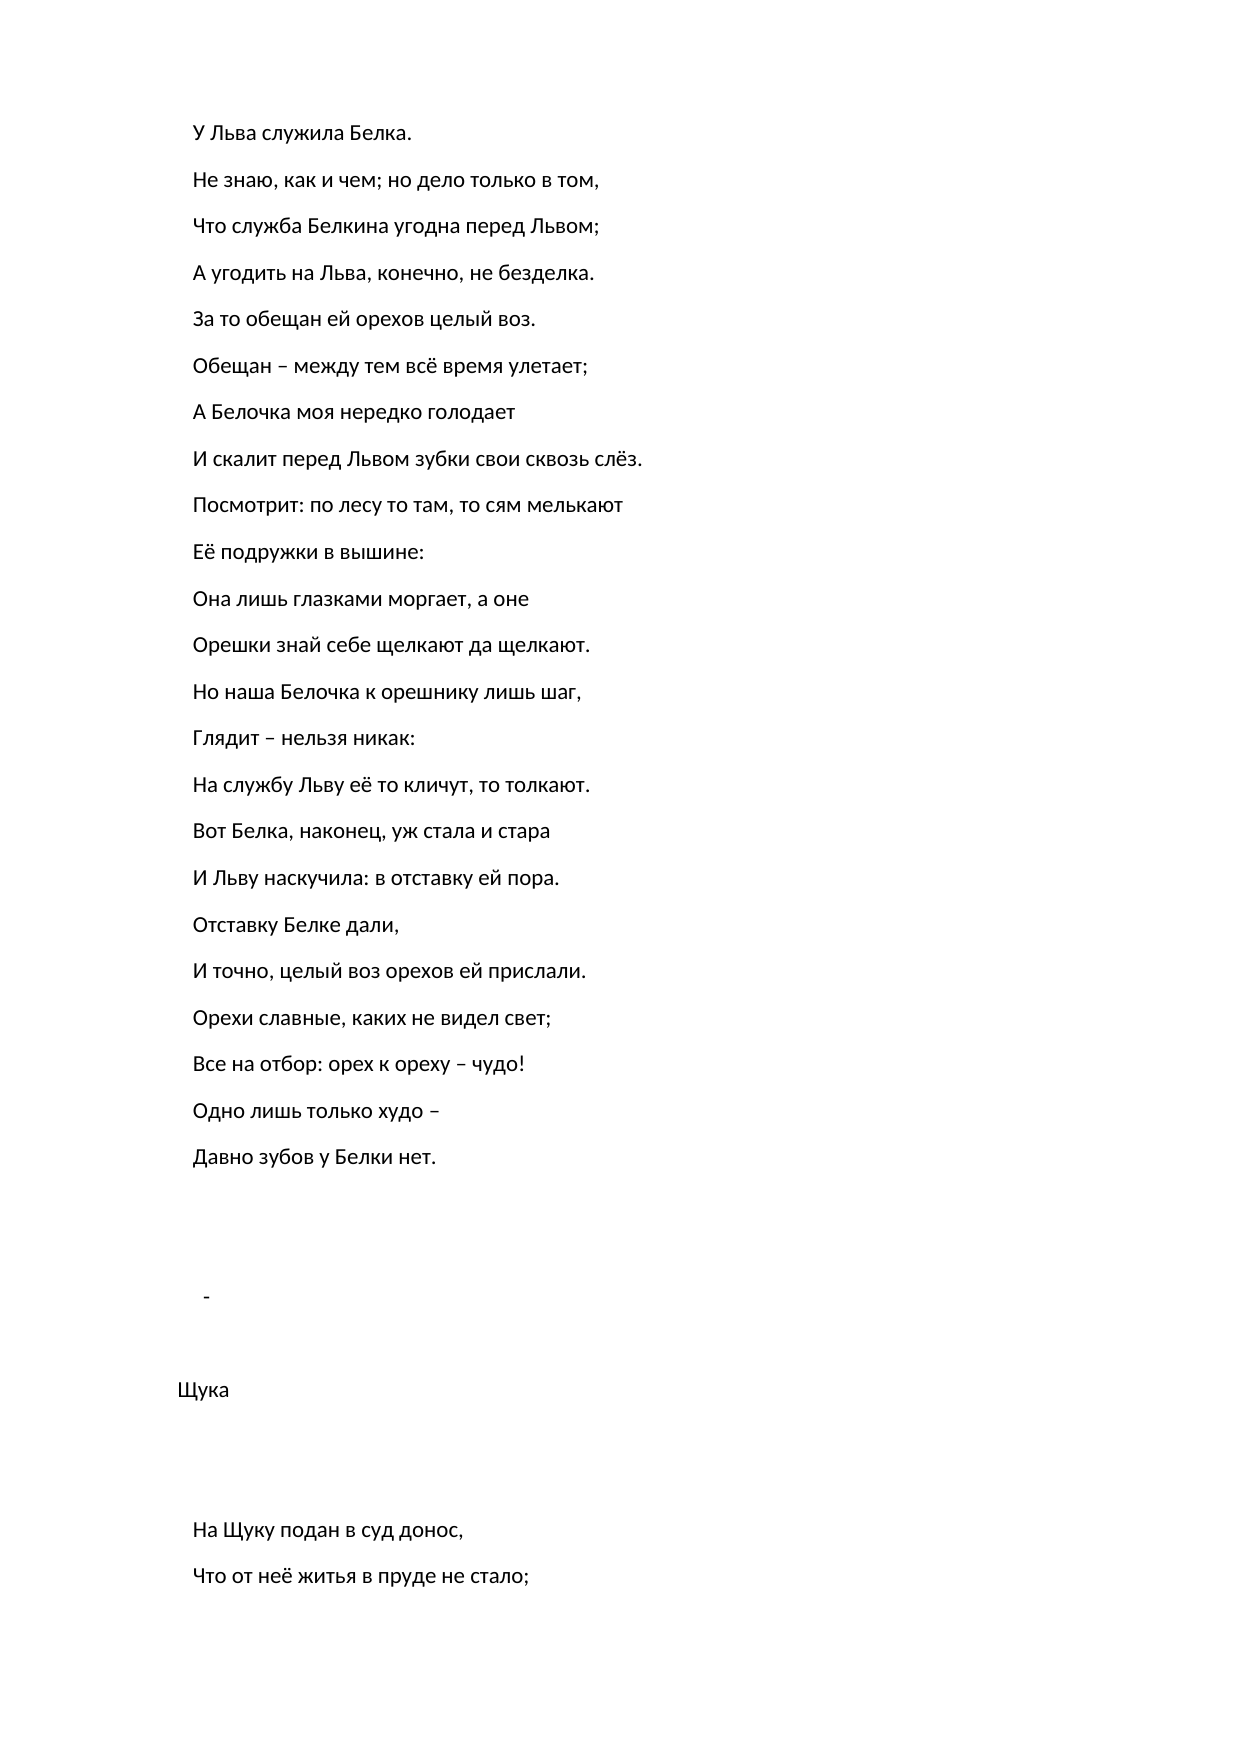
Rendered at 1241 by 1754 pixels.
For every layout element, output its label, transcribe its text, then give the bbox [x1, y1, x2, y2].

text На Щуку подан в суд донос, [177, 1515, 1152, 1543]
text Но наша Белочка к орешнику лишь шаг, [177, 677, 1152, 705]
text И скалит перед Львом зубки свои сквозь слёз. [177, 444, 1152, 472]
text Все на отбор: орех к ореху – чудо! [177, 1049, 1152, 1077]
text И точно, целый воз орехов ей прислали. [177, 956, 1152, 984]
text Глядит – нельзя никак: [177, 723, 1152, 751]
text Отставку Белке дали, [177, 910, 1152, 938]
text Орехи славные, каких не видел свет; [177, 1003, 1152, 1031]
text У Льва служила Белка. [177, 118, 1152, 146]
text Обещан – между тем всё время улетает; [177, 351, 1152, 379]
text Её подружки в вышине: [177, 537, 1152, 565]
text И Льву наскучила: в отставку ей пора. [177, 863, 1152, 891]
text А Белочка моя нередко голодает [177, 397, 1152, 426]
text А угодить на Льва, конечно, не безделка. [177, 258, 1152, 286]
text Посмотрит: по лесу то там, то сям мелькают [177, 491, 1152, 519]
text Орешки знай себе щелкают да щелкают. [177, 630, 1152, 658]
text Одно лишь только худо – [177, 1096, 1152, 1124]
text Она лишь глазками моргает, а оне [177, 584, 1152, 612]
text За то обещан ей орехов целый воз. [177, 304, 1152, 332]
text На службу Льву её то кличут, то толкают. [177, 770, 1152, 798]
text Что служба Белкина угодна перед Львом; [177, 211, 1152, 239]
text Щука [177, 1375, 1152, 1403]
text Давно зубов у Белки нет. [177, 1142, 1152, 1171]
text Не знаю, как и чем; но дело только в том, [177, 165, 1152, 193]
text Что от неё житья в пруде не стало; [177, 1562, 1152, 1589]
text Вот Белка, наконец, уж стала и стара [177, 817, 1152, 844]
text - [177, 1282, 1152, 1310]
